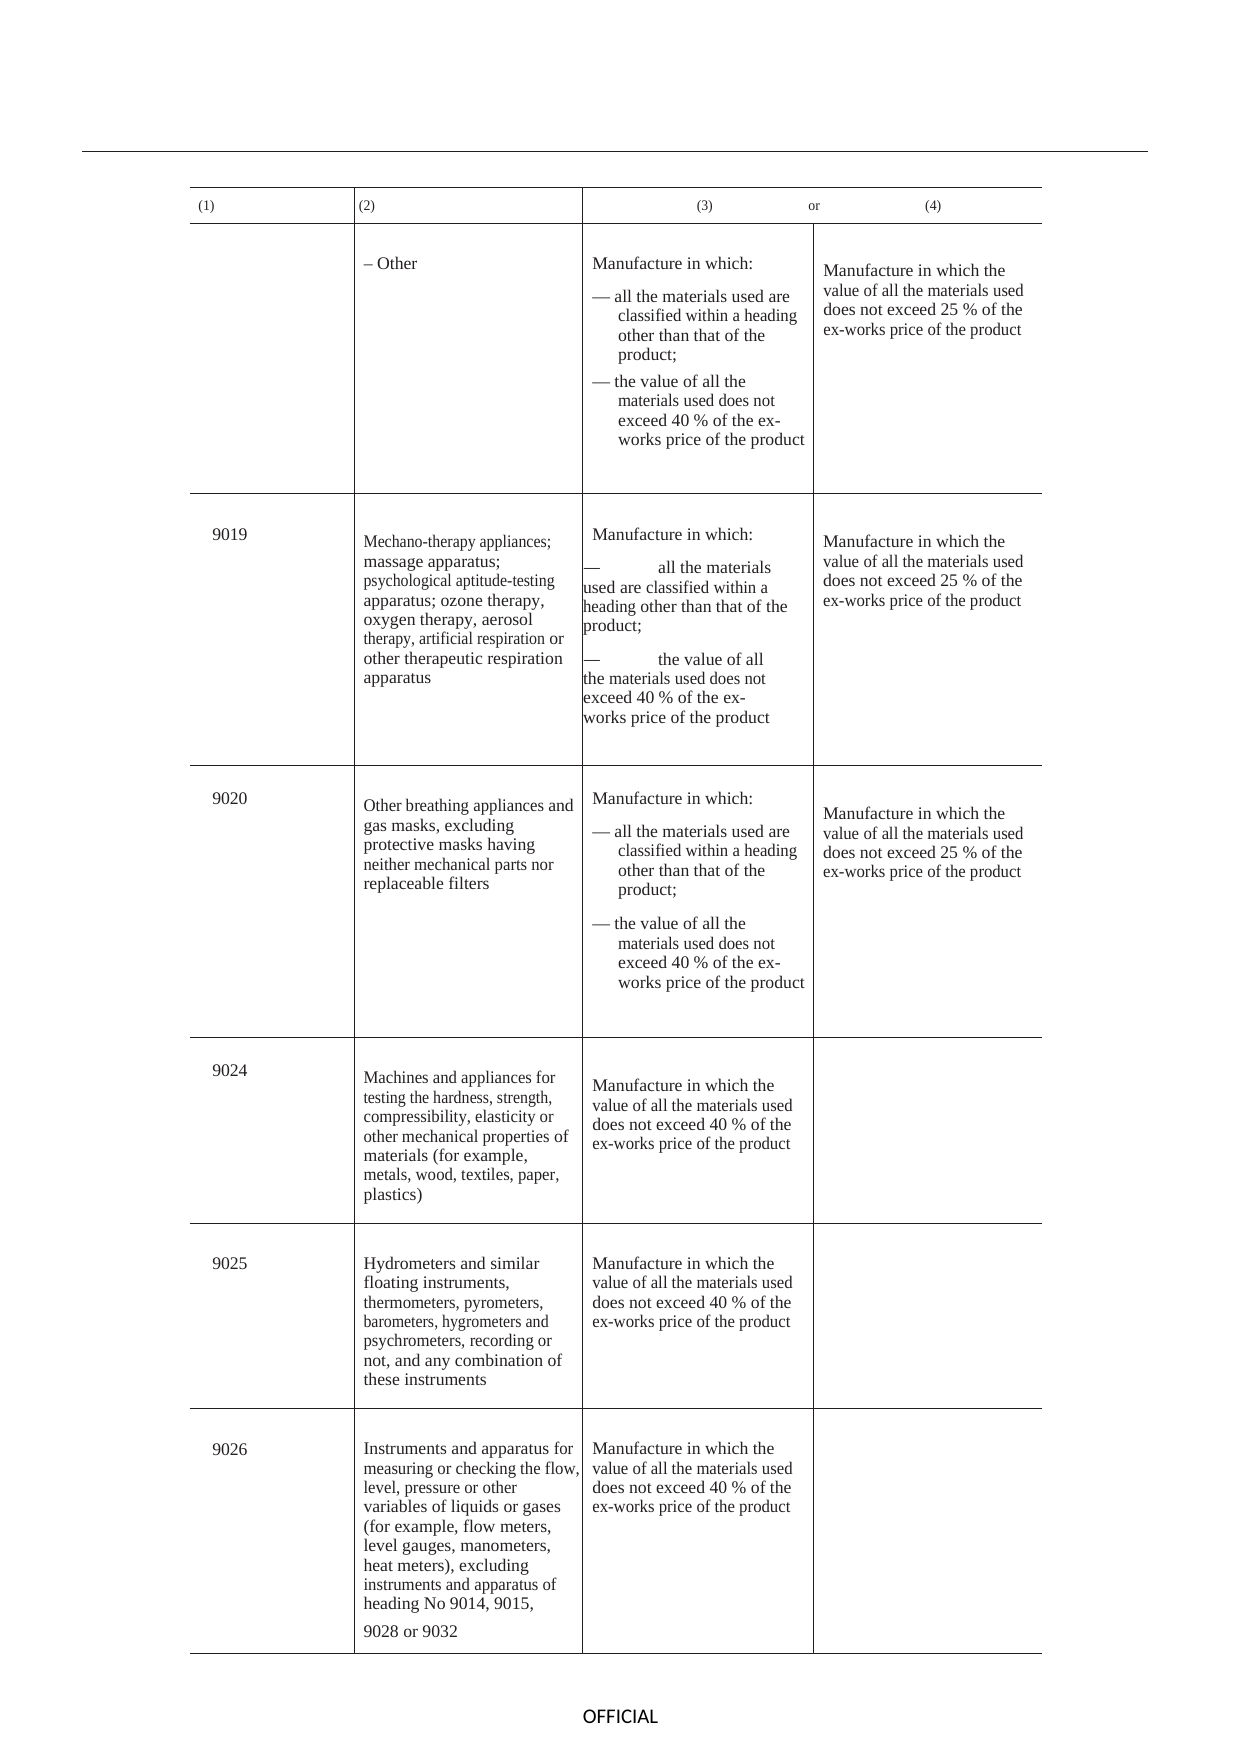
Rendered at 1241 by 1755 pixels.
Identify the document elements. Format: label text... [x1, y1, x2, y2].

table_cell [814, 365, 1042, 493]
table_cell Manufacture in which the value of all the materials used does not exceed 40 % of the ex-works price of the product [583, 1038, 813, 1222]
table_cell 9020 [190, 766, 354, 908]
table_header (1) [190, 188, 354, 222]
table_cell Instruments and apparatus for measuring or checking the flow, level, pressure or other variables of liquids or gases (for example, flow meters, level gauges, manometers, heat meters), excluding instruments and apparatus of heading No 9014, 9015, 9028 or 9032 [355, 1409, 582, 1653]
table_cell Manufacture in which the value of all the materials used does not exceed 25 % of the ex-works price of the product [814, 224, 1042, 364]
table_cell Manufacture in which: all the materials used are classified within a heading other than that of the product; the value of all the materials used does not exceed 40 % of the ex- works price of the product [583, 494, 813, 765]
table_cell — the value of all the materials used does not exceed 40 % of the ex- works price of the product [583, 365, 813, 493]
table_cell Other breathing appliances and gas masks, excluding protective masks having neither mechanical parts nor replaceable filters [355, 766, 582, 908]
table_cell [814, 1224, 1042, 1408]
table_cell [355, 365, 582, 493]
table_cell 9025 [190, 1224, 354, 1408]
table_header (2) [355, 188, 582, 222]
table_cell 9024 [190, 1038, 354, 1222]
table_header (3) or (4) [583, 188, 1042, 222]
table_cell – Other [355, 224, 582, 364]
table_cell Machines and appliances for testing the hardness, strength, compressibility, elasticity or other mechanical properties of materials (for example, metals, wood, textiles, paper, plastics) [355, 1038, 582, 1222]
table_cell [814, 1038, 1042, 1222]
table_cell Manufacture in which the value of all the materials used does not exceed 40 % of the ex-works price of the product [583, 1224, 813, 1408]
table_cell [190, 908, 354, 1037]
table_cell 9019 [190, 494, 354, 765]
table_cell 9026 [190, 1409, 354, 1653]
table_cell [190, 224, 354, 493]
table_cell [814, 908, 1042, 1037]
table_cell Hydrometers and similar floating instruments, thermometers, pyrometers, barometers, hygrometers and psychrometers, recording or not, and any combination of these instruments [355, 1224, 582, 1408]
table_cell [355, 908, 582, 1037]
table_cell [814, 1409, 1042, 1653]
table_cell Manufacture in which: — all the materials used are classified within a heading other than that of the product; [583, 766, 813, 908]
table_cell Manufacture in which the value of all the materials used does not exceed 25 % of the ex-works price of the product [814, 766, 1042, 908]
table_cell — the value of all the materials used does not exceed 40 % of the ex- works price of the product [583, 908, 813, 1037]
table_cell Mechano-therapy appliances; massage apparatus; psychological aptitude-testing apparatus; ozone therapy, oxygen therapy, aerosol therapy, artificial respiration or other therapeutic respiration apparatus [355, 494, 582, 765]
table_cell Manufacture in which: — all the materials used are classified within a heading other than that of the product; [583, 224, 813, 364]
table_cell Manufacture in which the value of all the materials used does not exceed 25 % of the ex-works price of the product [814, 494, 1042, 765]
table_cell Manufacture in which the value of all the materials used does not exceed 40 % of the ex-works price of the product [583, 1409, 813, 1653]
